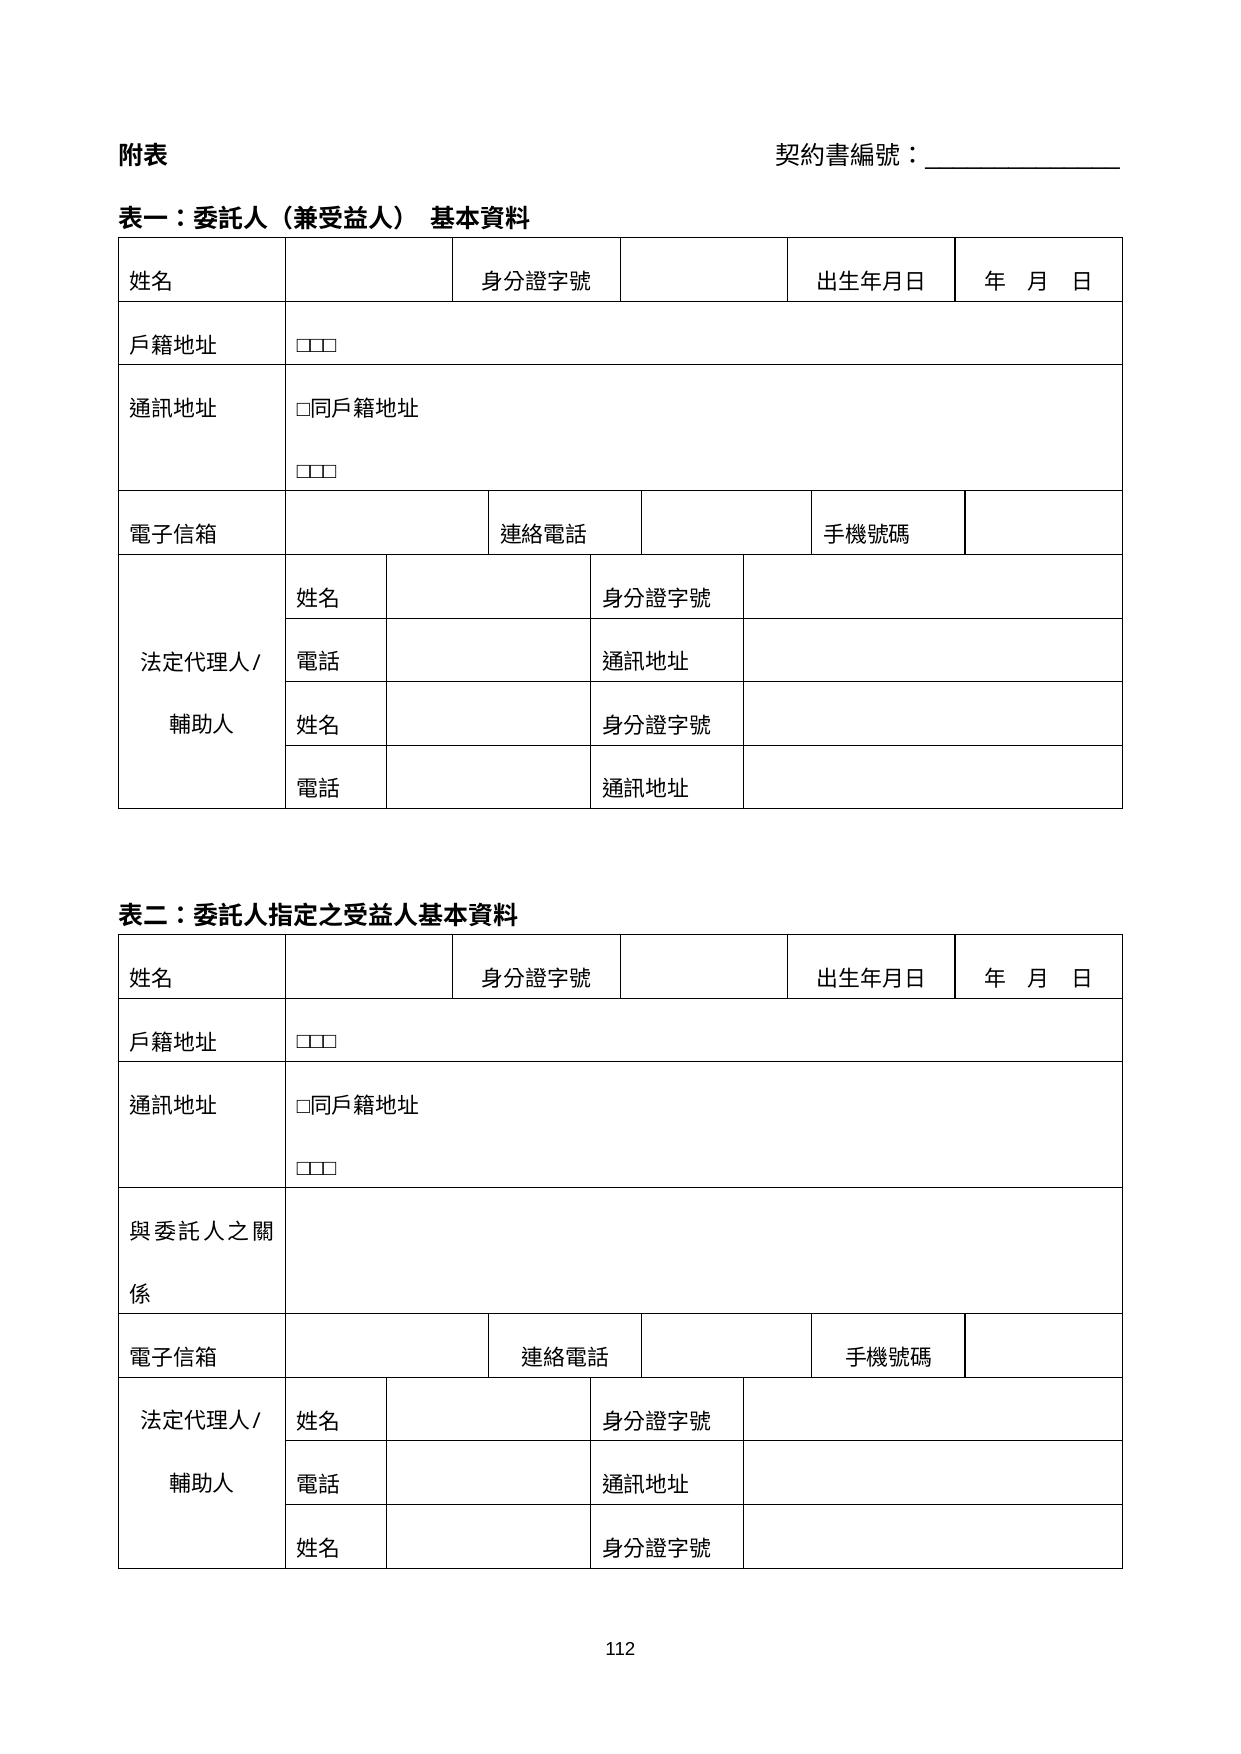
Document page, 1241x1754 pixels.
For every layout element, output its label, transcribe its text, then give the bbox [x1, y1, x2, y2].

table_cell [387, 682, 590, 744]
table_cell [744, 1378, 1122, 1440]
table_cell 身分證字號 [591, 682, 743, 744]
table_header 年 月 日 [956, 238, 1122, 301]
table_cell [286, 1314, 488, 1377]
table_cell [744, 555, 1122, 617]
table_cell [744, 1441, 1122, 1504]
table_cell 戶籍地址 [119, 302, 285, 364]
table_cell 法定代理人/ 輔助人 [119, 1378, 285, 1567]
table_cell 與委託人之關係 [119, 1188, 285, 1313]
table_header 出生年月日 [788, 238, 954, 301]
table_cell 通訊地址 [591, 746, 743, 808]
text 表一：委託人（兼受益人） 基本資料 [118, 175, 1122, 237]
table_cell 姓名 [286, 682, 386, 744]
table_cell 通訊地址 [119, 365, 285, 490]
table_cell 電話 [286, 746, 386, 808]
table_cell □同戶籍地址 □□□ [286, 1062, 1122, 1187]
table_cell [387, 1441, 590, 1504]
table_header [621, 935, 787, 998]
table_cell 手機號碼 [812, 491, 964, 554]
table_cell [387, 746, 590, 808]
table_cell 戶籍地址 [119, 999, 285, 1061]
table_header [621, 238, 787, 301]
table_cell [744, 682, 1122, 744]
table_cell [387, 1378, 590, 1440]
table_cell □同戶籍地址 □□□ [286, 365, 1122, 490]
table_cell 手機號碼 [812, 1314, 964, 1377]
table_cell 姓名 [286, 1378, 386, 1440]
table_cell [966, 1314, 1122, 1377]
table_cell 電子信箱 [119, 491, 285, 554]
table_cell [642, 491, 811, 554]
table_cell [387, 1505, 590, 1567]
table_cell [642, 1314, 811, 1377]
table_cell [744, 746, 1122, 808]
table_cell 通訊地址 [119, 1062, 285, 1187]
table_header 姓名 [119, 238, 285, 301]
table_cell 姓名 [286, 555, 386, 617]
table_cell 電話 [286, 1441, 386, 1504]
table_cell 通訊地址 [591, 1441, 743, 1504]
table_cell □□□ [286, 302, 1122, 364]
table_cell □□□ [286, 999, 1122, 1061]
table_header [286, 935, 452, 998]
text 附表 契約書編號：______________ [118, 112, 1122, 175]
table_cell [387, 555, 590, 617]
table_cell [744, 619, 1122, 681]
table_cell 身分證字號 [591, 1378, 743, 1440]
table_header 年 月 日 [956, 935, 1122, 998]
table_cell 姓名 [286, 1505, 386, 1567]
table_cell 連絡電話 [489, 1314, 641, 1377]
table_cell 身分證字號 [591, 555, 743, 617]
table_cell 身分證字號 [591, 1505, 743, 1567]
text 表二：委託人指定之受益人基本資料 [118, 872, 1122, 934]
table_header 身分證字號 [453, 935, 620, 998]
table_cell 連絡電話 [489, 491, 641, 554]
table_cell 電子信箱 [119, 1314, 285, 1377]
table_cell [286, 491, 488, 554]
table_cell [744, 1505, 1122, 1567]
table_header 出生年月日 [788, 935, 954, 998]
table_cell [387, 619, 590, 681]
table_header [286, 238, 452, 301]
table_header 身分證字號 [453, 238, 620, 301]
table_cell [966, 491, 1122, 554]
table_cell 電話 [286, 619, 386, 681]
table_cell [286, 1188, 1122, 1313]
table_header 姓名 [119, 935, 285, 998]
table_cell 通訊地址 [591, 619, 743, 681]
table_cell 法定代理人/ 輔助人 [119, 555, 285, 808]
